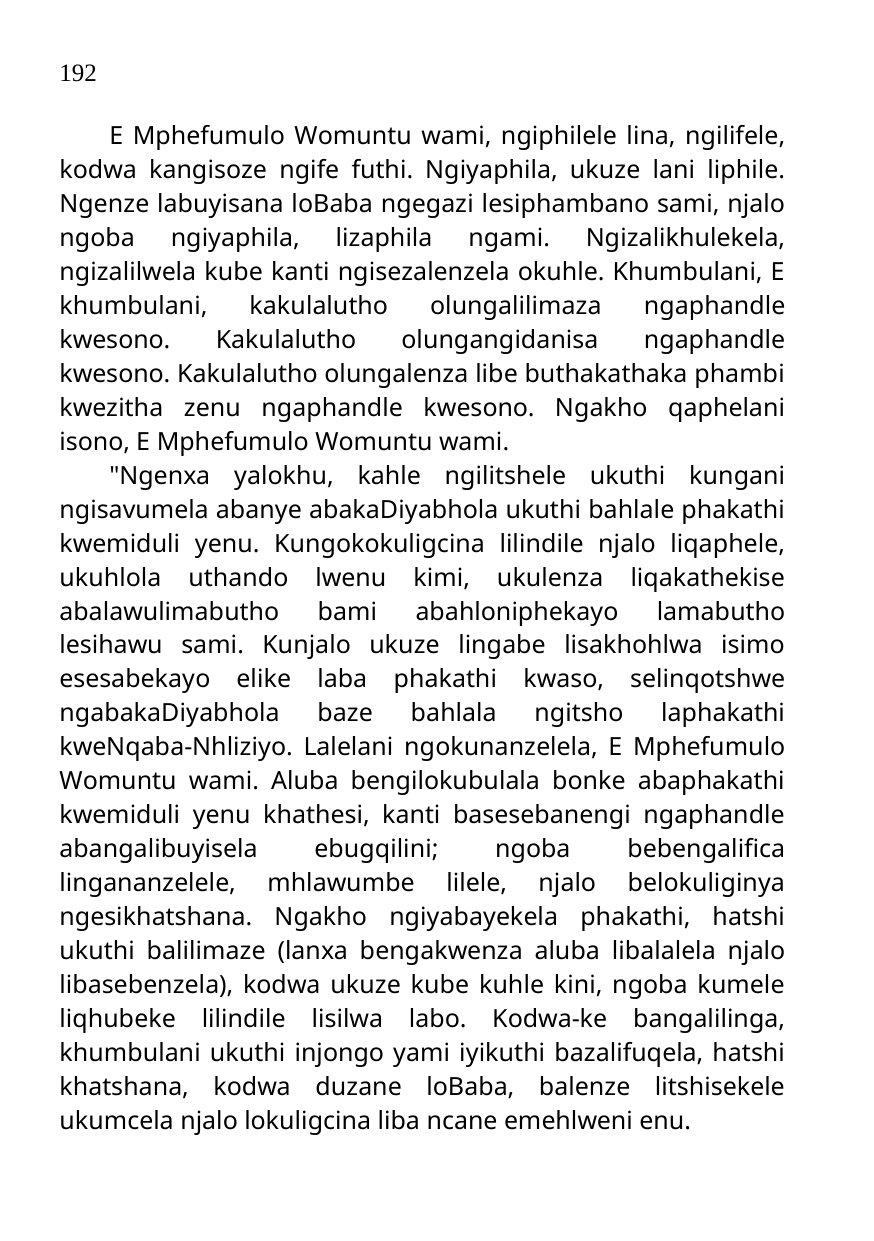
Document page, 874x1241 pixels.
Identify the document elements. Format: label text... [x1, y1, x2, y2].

text "Ngenxa yalokhu, kahle ngilitshele ukuthi kungani ngisavumela abanye abakaDiyabhola ukuthi bahlale phakathi kwemiduli yenu. Kungokokuligcina lilindile njalo liqaphele, ukuhlola uthando lwenu kimi, ukulenza liqakathekise abalawulimabutho bami abahloniphekayo lamabutho lesihawu sami. Kunjalo ukuze lingabe lisakhohlwa isimo esesabekayo elike laba phakathi kwaso, selinqotshwe ngabakaDiyabhola baze bahlala ngitsho laphakathi kweNqaba-Nhliziyo. Lalelani ngokunanzelela, E Mphefumulo Womuntu wami. Aluba bengilokubulala bonke abaphakathi kwemiduli yenu khathesi, kanti basesebanengi ngaphandle abangalibuyisela ebugqilini; ngoba bebengalifica lingananzelele, mhlawumbe lilele, njalo belokuliginya ngesikhatshana. Ngakho ngiyabayekela phakathi, hatshi ukuthi balilimaze (lanxa bengakwenza aluba libalalela njalo libasebenzela), kodwa ukuze kube kuhle kini, ngoba kumele liqhubeke lilindile lisilwa labo. Kodwa-ke bangalilinga, khumbulani ukuthi injongo yami iyikuthi bazalifuqela, hatshi khatshana, kodwa duzane loBaba, balenze litshisekele ukumcela njalo lokuligcina liba ncane emehlweni enu. [59, 458, 785, 1137]
text E Mphefumulo Womuntu wami, ngiphilele lina, ngilifele, kodwa kangisoze ngife futhi. Ngiyaphila, ukuze lani liphile. Ngenze labuyisana loBaba ngegazi lesiphambano sami, njalo ngoba ngiyaphila, lizaphila ngami. Ngizalikhulekela, ngizalilwela kube kanti ngisezalenzela okuhle. Khumbulani, E khumbulani, kakulalutho olungalilimaza ngaphandle kwesono. Kakulalutho olungangidanisa ngaphandle kwesono. Kakulalutho olungalenza libe buthakathaka phambi kwezitha zenu ngaphandle kwesono. Ngakho qaphelani isono, E Mphefumulo Womuntu wami. [59, 118, 785, 458]
